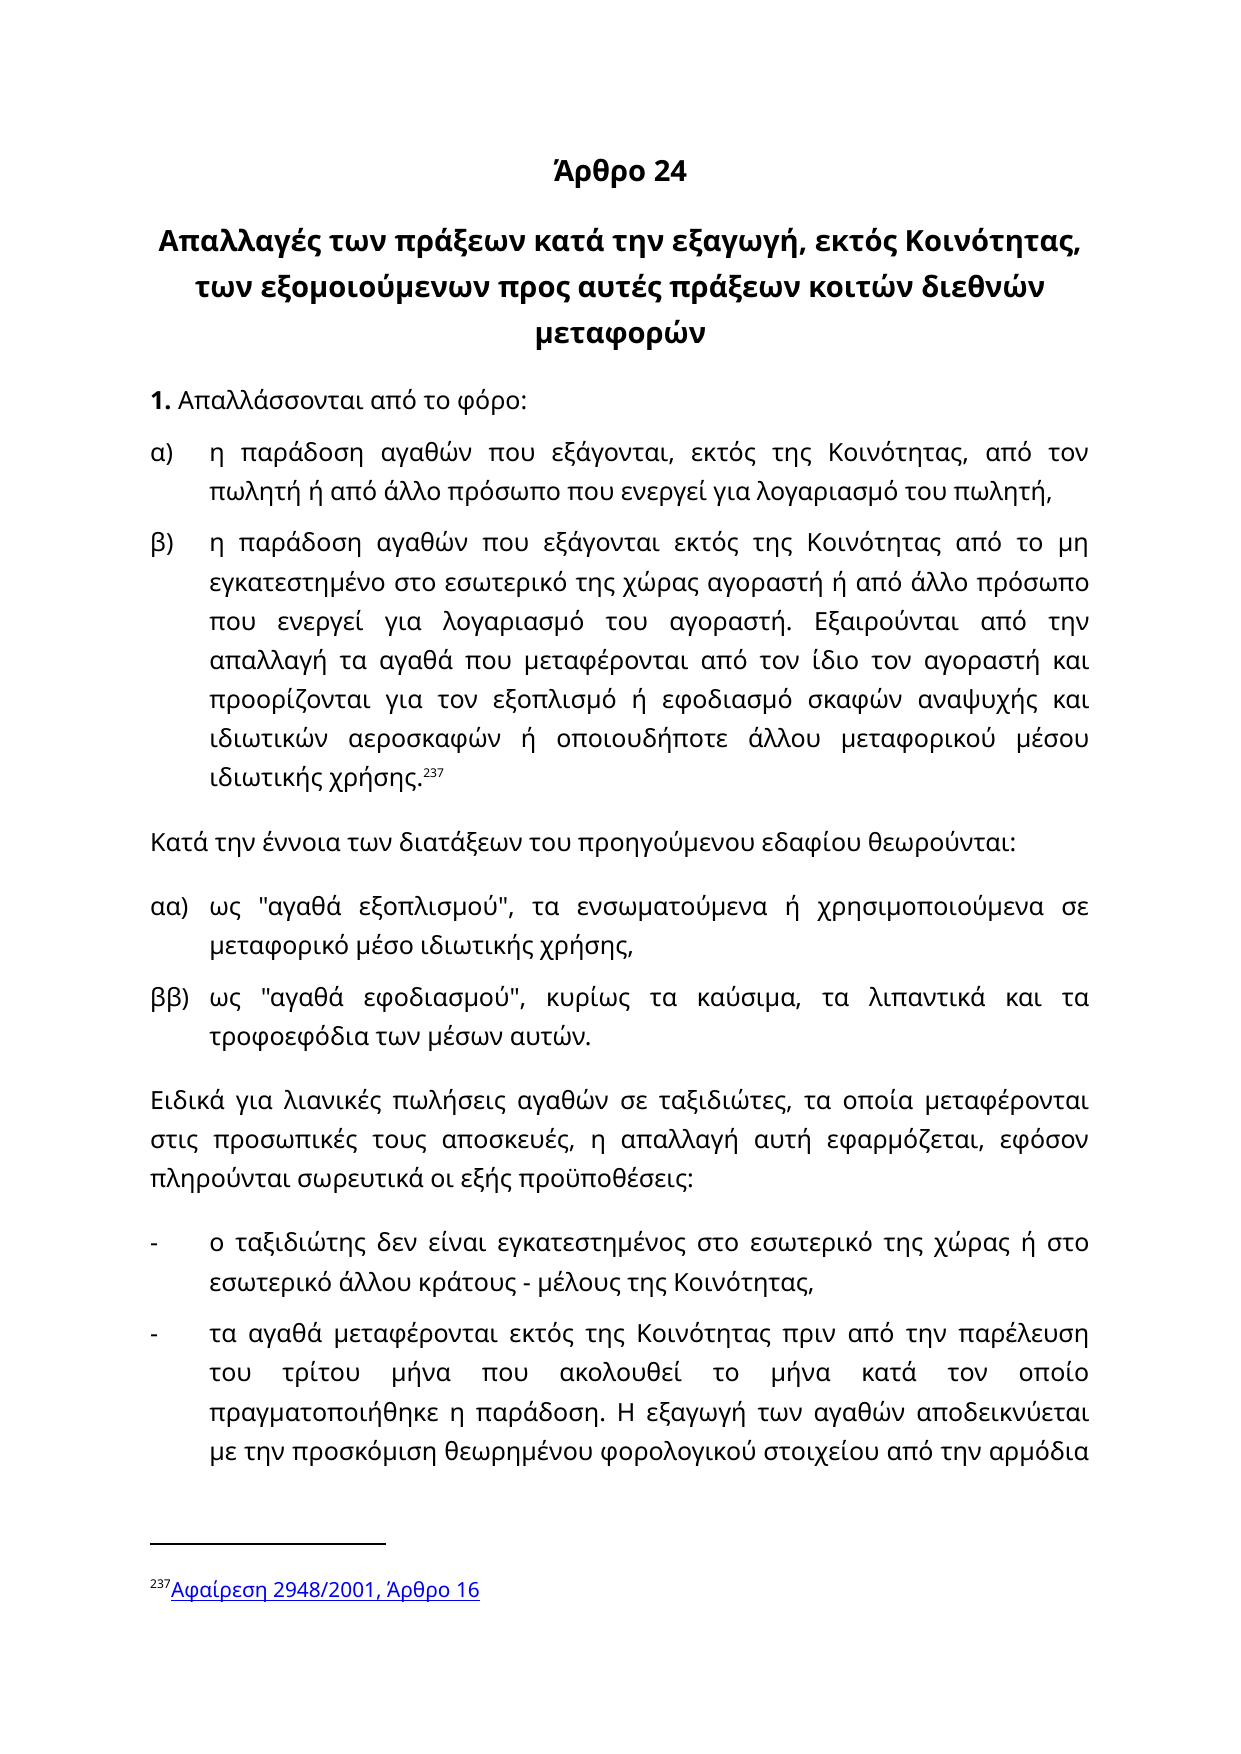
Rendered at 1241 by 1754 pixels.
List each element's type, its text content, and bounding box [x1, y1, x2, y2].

subtitle Απαλλαγές των πράξεων κατά την εξαγωγή, εκτός Κοινότητας, των εξομοιούμενων προς αυτές πράξεων κοιτών διεθνών μεταφορών [150, 221, 1090, 352]
list ββ) ως "αγαθά εφοδιασμού", κυρίως τα καύσιμα, τα λιπαντικά και τα τροφοεφόδια των μέσων αυτών. [150, 979, 1090, 1052]
list α) η παράδοση αγαθών που εξάγονται, εκτός της Κοινότητας, από τον πωλητή ή από άλλο πρόσωπο που ενεργεί για λογαριασμό του πωλητή, [150, 434, 1090, 507]
text Αφαίρεση 2948/2001, Άρθρο 16 [150, 1576, 1090, 1604]
text Ειδικά για λιανικές πωλήσεις αγαθών σε ταξιδιώτες, τα οποία μεταφέρονται στις προσωπικές τους αποσκευές, η απαλλαγή αυτή εφαρμόζεται, εφόσον πληρούνται σω­ρευτικά οι εξής προϋποθέσεις: [150, 1082, 1090, 1195]
list β) η παράδοση αγαθών που εξάγονται εκτός της Κοινότητας από το μη εγκατεστημένο στο εσωτερικό της χώρας αγοραστή ή από άλλο πρόσωπο που ενεργεί για λογαριασμό του αγοραστή. Εξαιρούνται από την απαλλαγή τα αγαθά που μεταφέρονται από τον ίδιο τον αγοραστή και προορίζονται για τον εξοπλισμό ή εφοδιασμό σκαφών αναψυχής και ιδιωτικών αεροσκαφών ή οποιουδήποτε άλλου μεταφορικού μέσου ιδιωτικής χρήσης. [150, 525, 1090, 794]
list - τα αγαθά μεταφέρονται εκτός της Κοινότητας πριν από την παρέλευση του τρίτου μήνα που ακολουθεί το μήνα κατά τον οποίο πραγματοποιήθηκε η παράδοση. Η εξαγωγή των αγαθών αποδεικνύεται με την προσκόμιση θεωρημένου φορολογικού στοιχείου από την αρμόδια [150, 1316, 1090, 1467]
list - ο ταξιδιώτης δεν είναι εγκατεστημένος στο εσωτερικό της χώρας ή στο εσωτερικό άλλου κράτους - μέλους της Κοινότητας, [150, 1225, 1090, 1298]
text 1. Απαλλάσσονται από το φόρο: [150, 382, 1090, 417]
text Κατά την έννοια των διατάξεων του προηγούμενου εδαφίου θεωρούνται: [150, 824, 1090, 858]
list αα) ως "αγαθά εξοπλισμού", τα ενσωματούμενα ή χρησιμοποιούμενα σε μεταφορικό μέσο ιδιωτικής χρήσης, [150, 888, 1090, 962]
subtitle Άρθρο 24 [150, 150, 1090, 190]
